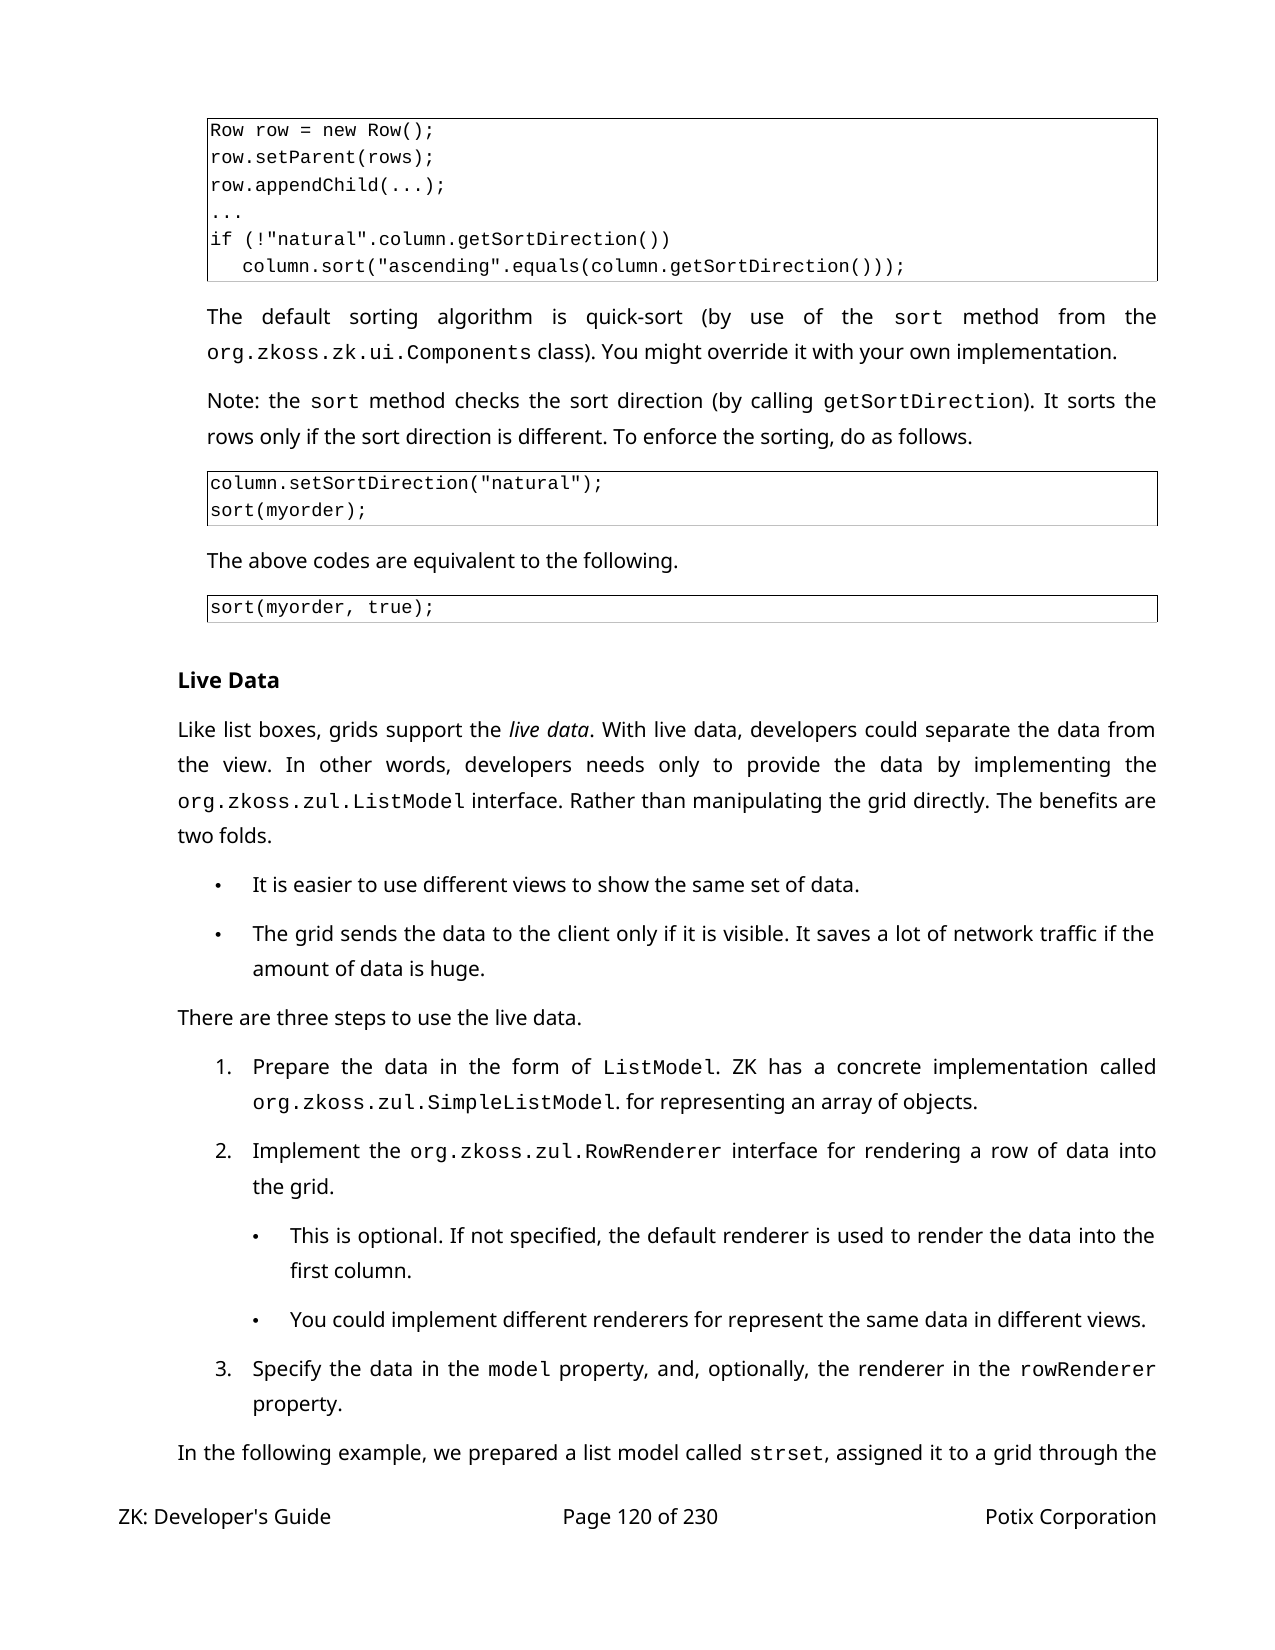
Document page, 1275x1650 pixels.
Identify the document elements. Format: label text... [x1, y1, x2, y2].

list The grid sends the data to the client only if it is visible. It saves a lot of network traffic if the amount of data is huge. [215, 919, 1157, 982]
text column.setSortDirection("natural"); [208, 472, 1157, 495]
list Implement the org.zkoss.zul.RowRenderer interface for rendering a row of data into the grid. [215, 1137, 1157, 1200]
text In the following example, we prepared a list model called strset, assigned it to a grid through the [177, 1438, 1157, 1467]
list This is optional. If not specified, the default renderer is used to render the data into the first column. [252, 1221, 1157, 1284]
text row.appendChild(...); [208, 172, 1157, 197]
text ... [208, 200, 1157, 224]
text sort(myorder); [208, 498, 1157, 525]
text Like list boxes, grids support the live data. With live data, developers could separate the data from the view. In other words, developers needs only to provide the data by implementing the org.zkoss.zul.ListModel interface. Rather than manipulating the grid directly. The benefits are two folds. [177, 715, 1157, 849]
list Specify the data in the model property, and, optionally, the renderer in the rowRenderer property. [215, 1354, 1157, 1418]
text row.setParent(rows); [208, 145, 1157, 169]
text column.sort("ascending".equals(column.getSortDirection())); [208, 254, 1157, 281]
text The default sorting algorithm is quick-sort (by use of the sort method from the org.zkoss.zk.ui.Components class). You might override it with your own implementation. [207, 302, 1157, 366]
text There are three steps to use the live data. [177, 1003, 1157, 1031]
text Row row = new Row(); [208, 119, 1157, 142]
text sort(myorder, true); [208, 596, 1157, 622]
list Prepare the data in the form of ListModel. ZK has a concrete implementation called org.zkoss.zul.SimpleListModel. for representing an array of objects. [215, 1052, 1157, 1116]
subtitle Live Data [177, 665, 1157, 695]
text Note: the sort method checks the sort direction (by calling getSortDirection). It sorts the rows only if the sort direction is different. To enforce the sorting, do as follows. [207, 387, 1157, 450]
text The above codes are equivalent to the following. [207, 546, 1157, 574]
list It is easier to use different views to show the same set of data. [215, 870, 1157, 898]
list You could implement different renderers for represent the same data in different views. [252, 1305, 1157, 1333]
text if (!"natural".column.getSortDirection()) [208, 227, 1157, 251]
